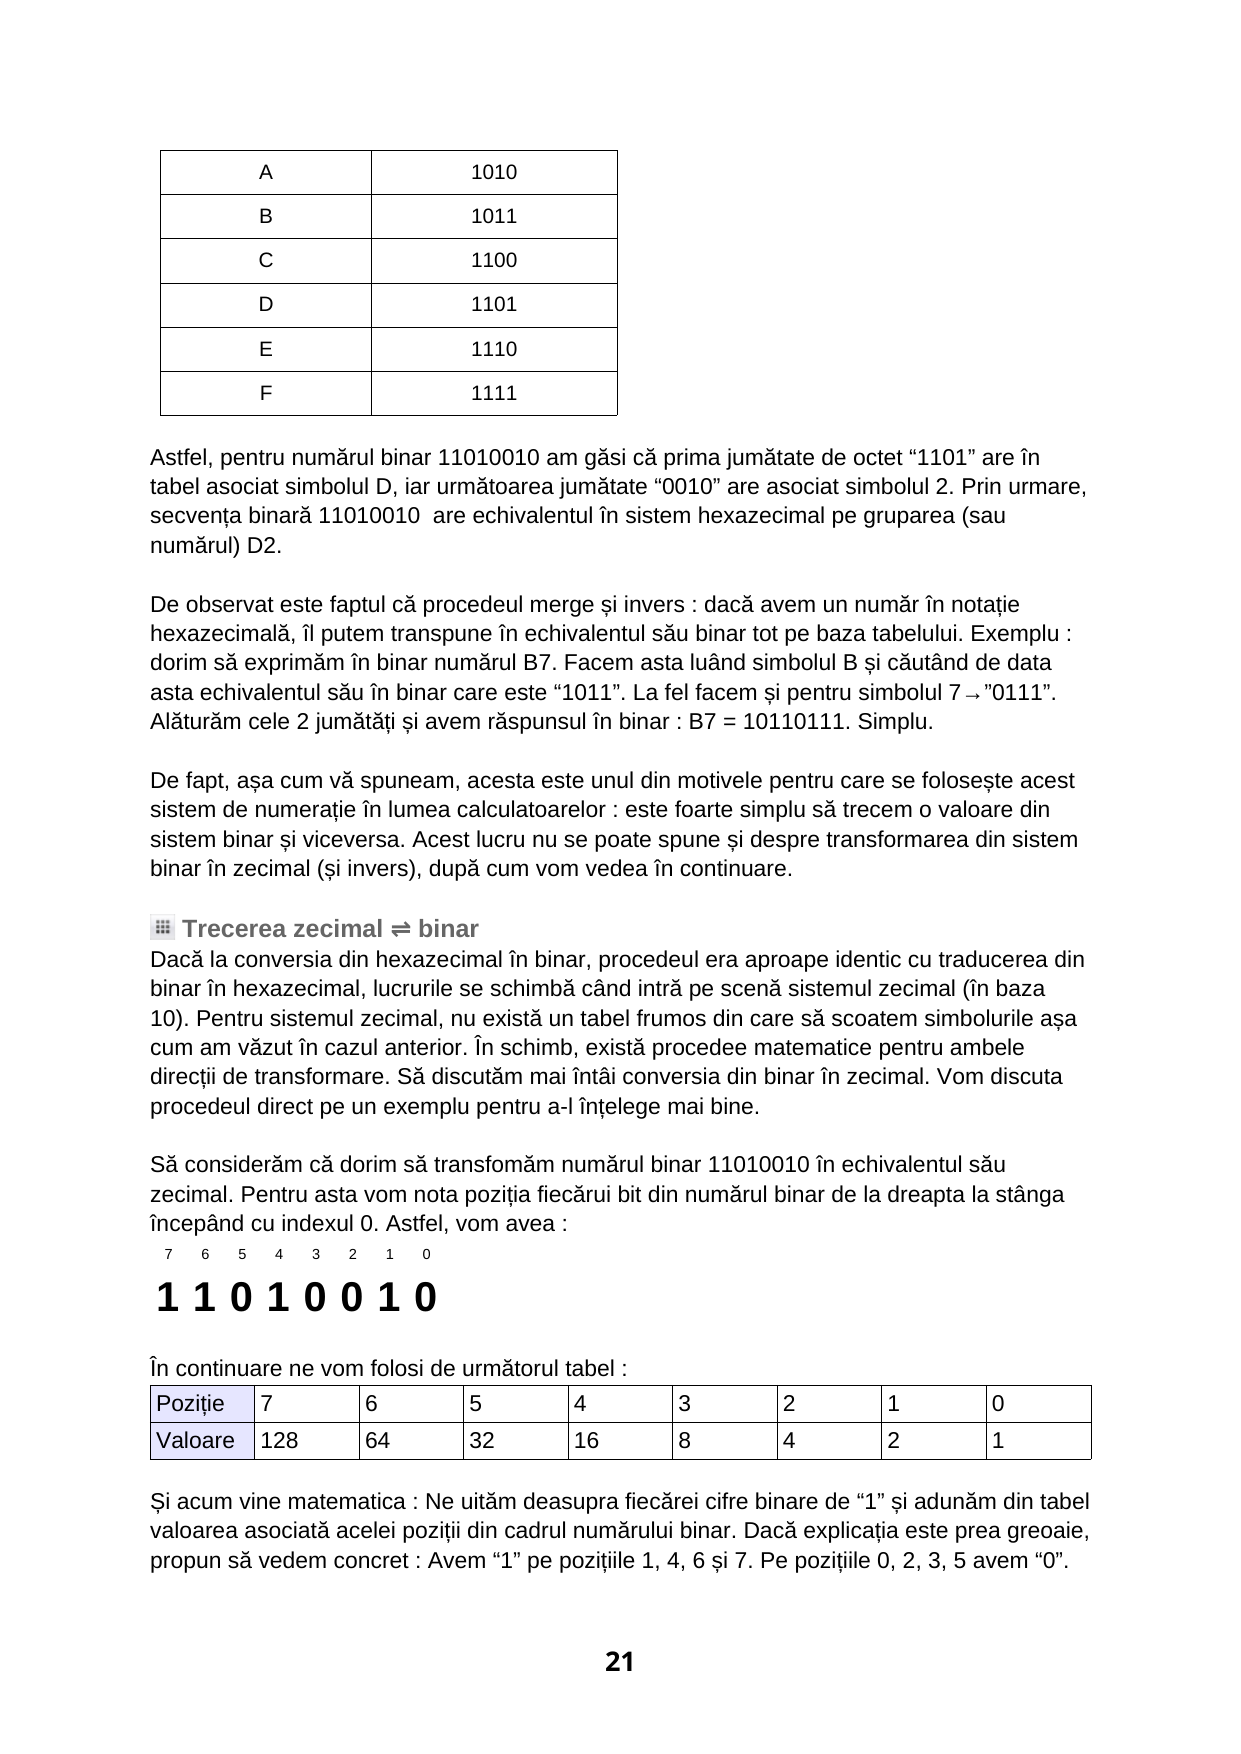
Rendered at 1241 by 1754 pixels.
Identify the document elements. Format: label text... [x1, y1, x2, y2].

text Și acum vine matematica : Ne uităm deasupra fiecărei cifre binare de “1” și adunăm din tabel valoarea asociată acelei poziții din cadrul numărului binar. Dacă explicația este prea greoaie, propun să vedem concret : Avem “1” pe pozițiile 1, 4, 6 și 7. Pe pozițiile 0, 2, 3, 5 avem “0”. [150, 1489, 1091, 1573]
table_cell B [161, 195, 371, 238]
table_header 2 [334, 1240, 371, 1268]
text Astfel, pentru numărul binar 11010010 am găsi că prima jumătate de octet “1101” are în tabel asociat simbolul D, iar următoarea jumătate “0010” are asociat simbolul 2. Prin urmare, secvența binară 11010010 are echivalentul în sistem hexazecimal pe gruparea (sau numărul) D2. [150, 444, 1091, 558]
table_cell D [161, 284, 371, 327]
table_cell C [161, 239, 371, 282]
table_cell 1 [261, 1268, 297, 1326]
text De fapt, așa cum vă spuneam, acesta este unul din motivele pentru care se folosește acest sistem de numerație în lumea calculatoarelor : este foarte simplu să trecem o valoare din sistem binar și viceversa. Acest lucru nu se poate spune și despre transformarea din sistem binar în zecimal (și invers), după cum vom vedea în continuare. [150, 768, 1091, 881]
table_header 0 [408, 1240, 445, 1268]
table_header 2 [778, 1386, 881, 1422]
table_header 7 [150, 1240, 187, 1268]
table_cell 1 [187, 1268, 224, 1326]
table_cell Valoare [151, 1423, 254, 1459]
table_cell 16 [569, 1423, 672, 1459]
table_cell A [161, 151, 371, 194]
table_header Poziție [151, 1386, 254, 1422]
table_cell 2 [882, 1423, 986, 1459]
text Dacă la conversia din hexazecimal în binar, procedeul era aproape identic cu traducerea din binar în hexazecimal, lucrurile se schimbă când intră pe scenă sistemul zecimal (în baza 10). Pentru sistemul zecimal, nu există un tabel frumos din care să scoatem simbolurile așa cum am văzut în cazul anterior. În schimb, există procedee matematice pentru ambele direcții de transformare. Să discutăm mai întâi conversia din binar în zecimal. Vom discuta procedeul direct pe un exemplu pentru a-l înțelege mai bine. [150, 947, 1091, 1119]
table_cell 1 [150, 1268, 187, 1326]
table_header 6 [187, 1240, 224, 1268]
table_cell 4 [778, 1423, 881, 1459]
table_cell 64 [360, 1423, 463, 1459]
table_header 0 [987, 1386, 1091, 1422]
table_cell E [161, 328, 371, 371]
text De observat este faptul că procedeul merge și invers : dacă avem un număr în notație hexazecimală, îl putem transpune în echivalentul său binar tot pe baza tabelului. Exemplu : dorim să exprimăm în binar numărul B7. Facem asta luând simbolul B și căutând de data asta echivalentul său în binar care este “1011”. La fel facem și pentru simbolul 7→”0111”. Alăturăm cele 2 jumătăți și avem răspunsul în binar : B7 = 10110111. Simplu. [150, 591, 1091, 734]
table_cell 1101 [372, 284, 617, 327]
table_header 5 [224, 1240, 261, 1268]
table_cell 0 [408, 1268, 445, 1326]
table_cell 1 [371, 1268, 408, 1326]
table_cell 1110 [372, 328, 617, 371]
table_header 5 [464, 1386, 568, 1422]
table_cell 0 [298, 1268, 334, 1326]
table_cell 1111 [372, 372, 617, 415]
table_header 4 [261, 1240, 297, 1268]
text Să considerăm că dorim să transfomăm numărul binar 11010010 în echivalentul său zecimal. Pentru asta vom nota poziția fiecărui bit din numărul binar de la dreapta la stânga începând cu indexul 0. Astfel, vom avea : [150, 1152, 1091, 1237]
table_header 1 [882, 1386, 986, 1422]
table_header 1 [371, 1240, 408, 1268]
table_cell 128 [255, 1423, 359, 1459]
table_cell 1011 [372, 195, 617, 238]
text În continuare ne vom folosi de următorul tabel : [150, 1355, 1091, 1381]
table_header 6 [360, 1386, 463, 1422]
table_cell 8 [673, 1423, 777, 1459]
picture [150, 914, 175, 940]
table_header 3 [673, 1386, 777, 1422]
table_cell 1100 [372, 239, 617, 282]
table_cell 1010 [372, 151, 617, 194]
table_cell 0 [334, 1268, 371, 1326]
table_cell F [161, 372, 371, 415]
table_header 7 [255, 1386, 359, 1422]
table_cell 32 [464, 1423, 568, 1459]
table_cell 0 [224, 1268, 261, 1326]
table_header 3 [298, 1240, 334, 1268]
table_header 4 [569, 1386, 672, 1422]
table_cell 1 [987, 1423, 1091, 1459]
text Trecerea zecimal ⇌ binar [150, 914, 1091, 942]
